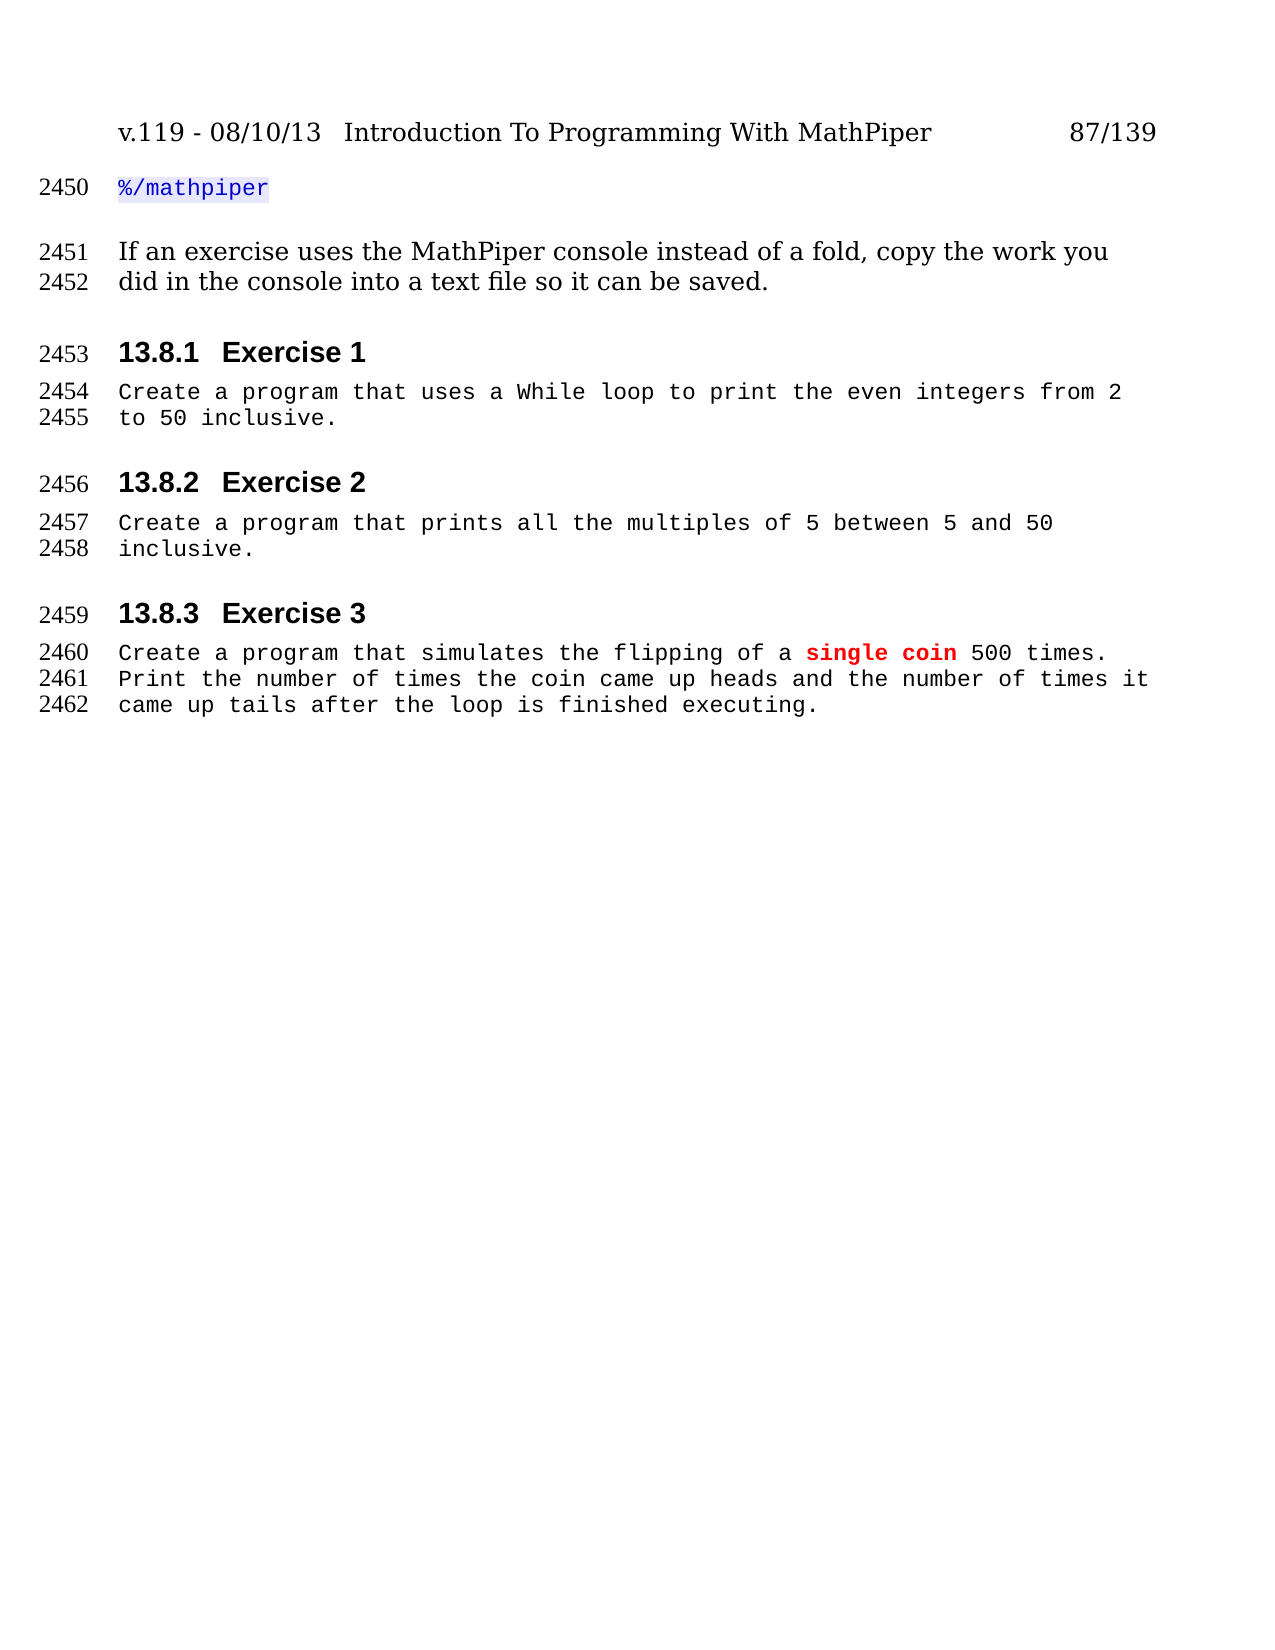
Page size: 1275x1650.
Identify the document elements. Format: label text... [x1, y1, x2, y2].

text Create a program that prints all the multiples of 5 between 5 and 50 inclusive. [118, 511, 1157, 563]
subtitle Exercise 1 [118, 335, 1157, 368]
text Create a program that uses a While loop to print the even integers from 2 to 50 inclusive. [118, 381, 1157, 432]
text Create a program that simulates the flipping of a single coin 500 times. Print the number of times the coin came up heads and the number of times it came up tails after the loop is finished executing. [118, 641, 1157, 719]
subtitle Exercise 2 [118, 465, 1157, 499]
text %/mathpiper [118, 177, 1157, 203]
text If an exercise uses the MathPiper console instead of a fold, copy the work you did in the console into a text file so it can be saved. [118, 238, 1157, 296]
subtitle Exercise 3 [118, 596, 1157, 629]
